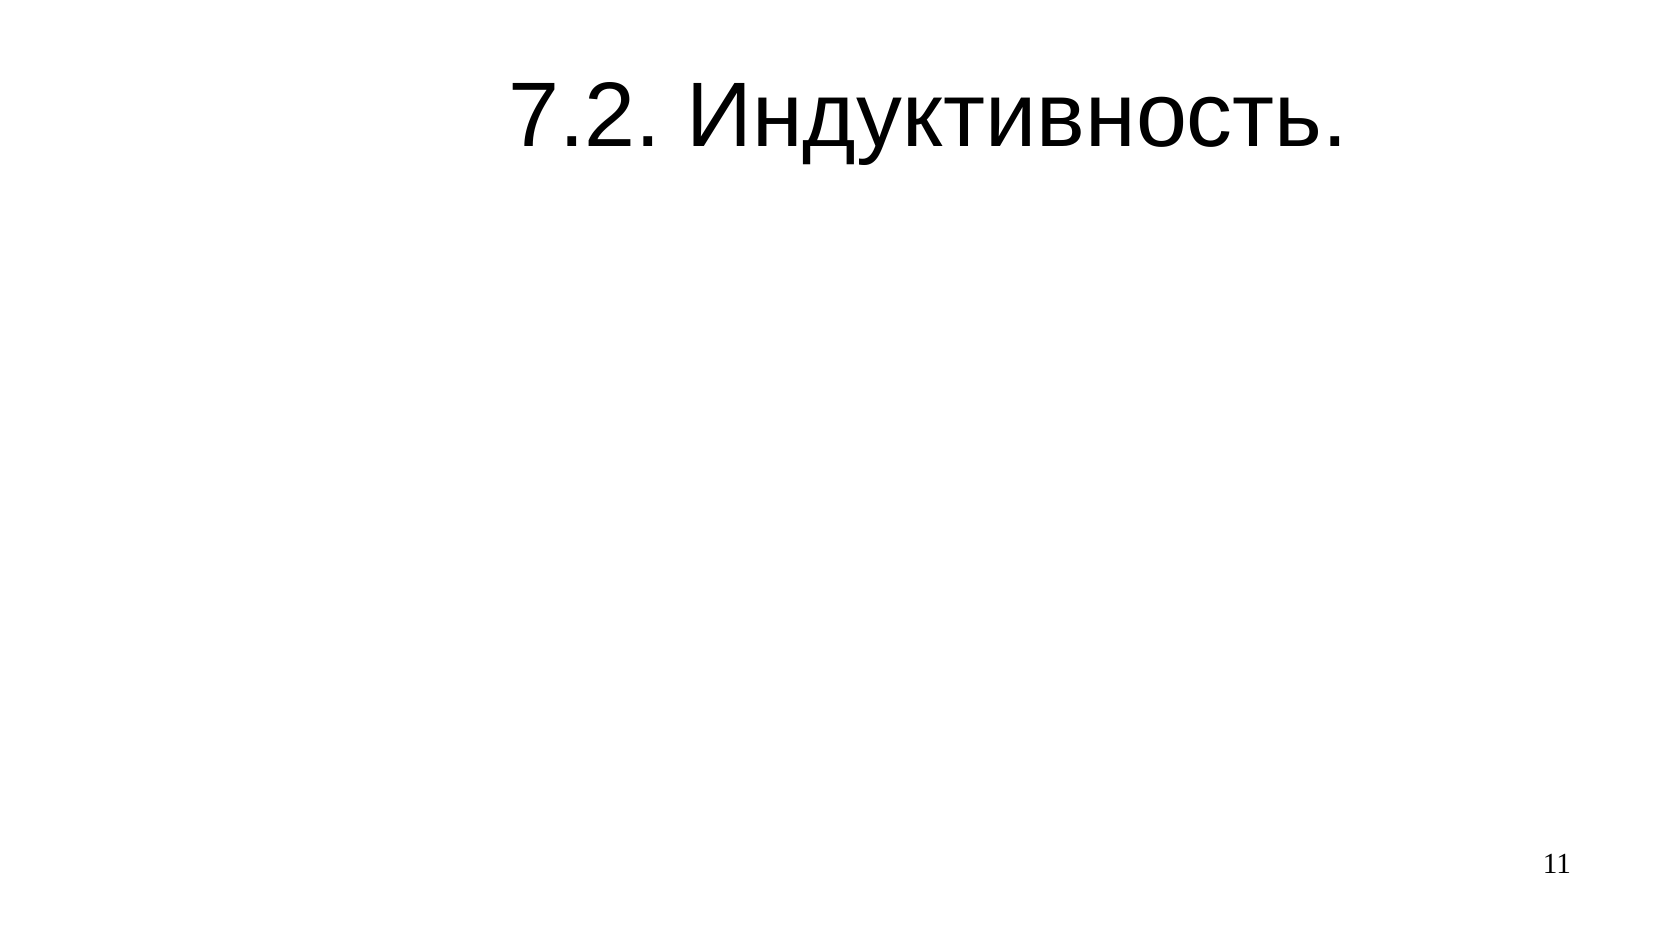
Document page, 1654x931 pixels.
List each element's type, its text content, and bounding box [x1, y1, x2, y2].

title 7.2. Индуктивность. [82, 37, 1571, 193]
